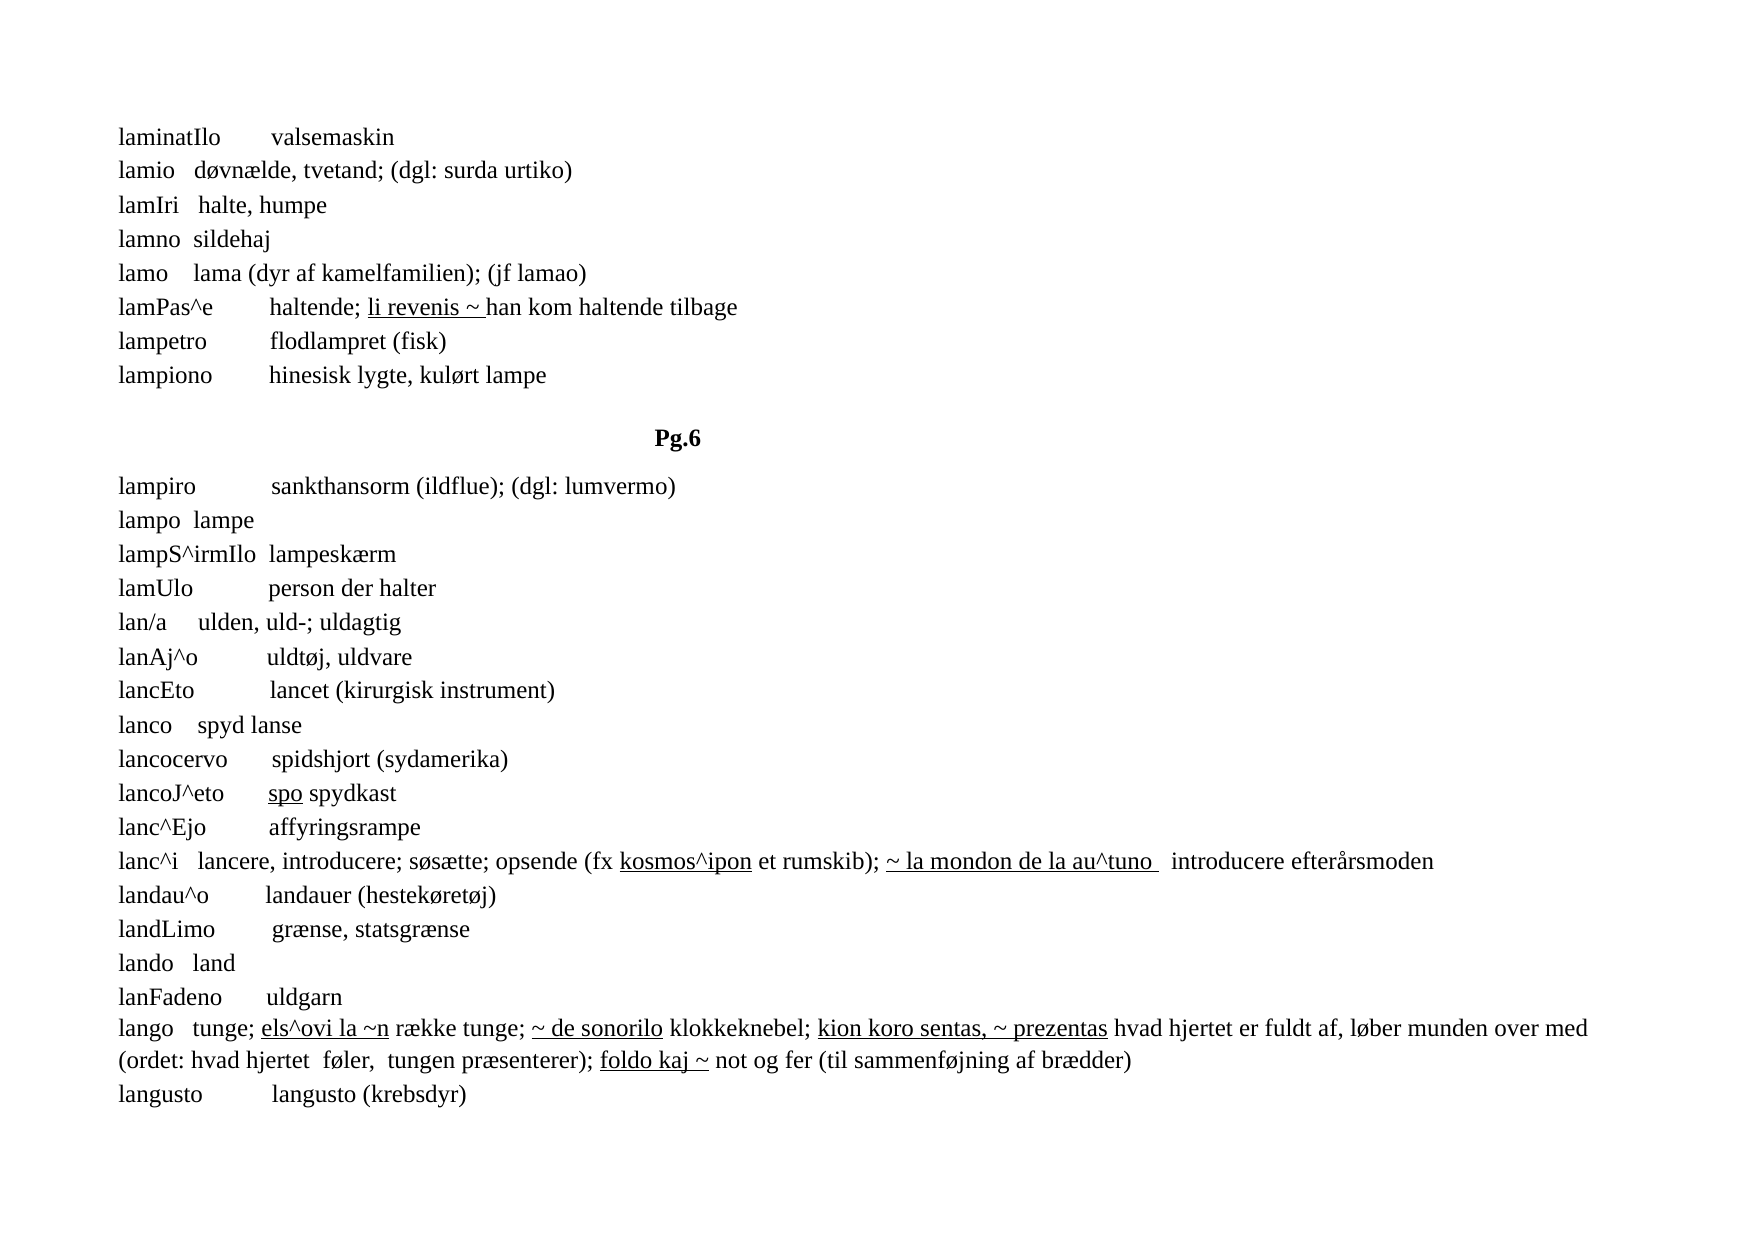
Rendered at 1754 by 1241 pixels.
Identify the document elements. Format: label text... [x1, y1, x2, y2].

table_header laminatIlo valsemaskin lamio døvnælde, tvetand; (dgl: surda urtiko) lamIri halte, humpe lamno sildehaj lamo lama (dyr af kamelfamilien); (jf lamao) lamPas^e haltende; li revenis ~ han kom haltende tilbage lampetro flodlampret (fisk) lampiono hinesisk lygte, kulørt lampe Pg.6 lampiro sankthansorm (ildflue); (dgl: lumvermo) lampo lampe lampS^irmIlo lampeskærm lamUlo person der halter lan/a ulden, uld-; uldagtig lanAj^o uldtøj, uldvare lancEto lancet (kirurgisk instrument) lanco spyd lanse lancocervo spidshjort (sydamerika) lancoJ^eto spo spydkast lanc^Ejo affyringsrampe lanc^i lancere, introducere; søsætte; opsende (fx kosmos^ipon et rumskib); ~ la mondon de la au^tuno introducere efterårsmoden landau^o landauer (hestekøretøj) landLimo grænse, statsgrænse lando land lanFadeno uldgarn lango tunge; els^ovi la ~n række tunge; ~ de sonorilo klokkeknebel; kion koro sentas, ~ prezentas hvad hjertet er fuldt af, løber munden over med (ordet: hvad hjertet føler, tungen præsenterer); foldo kaj ~ not og fer (til sammenføjning af brædder) langusto langusto (krebsdyr) [118, 118, 1636, 1110]
